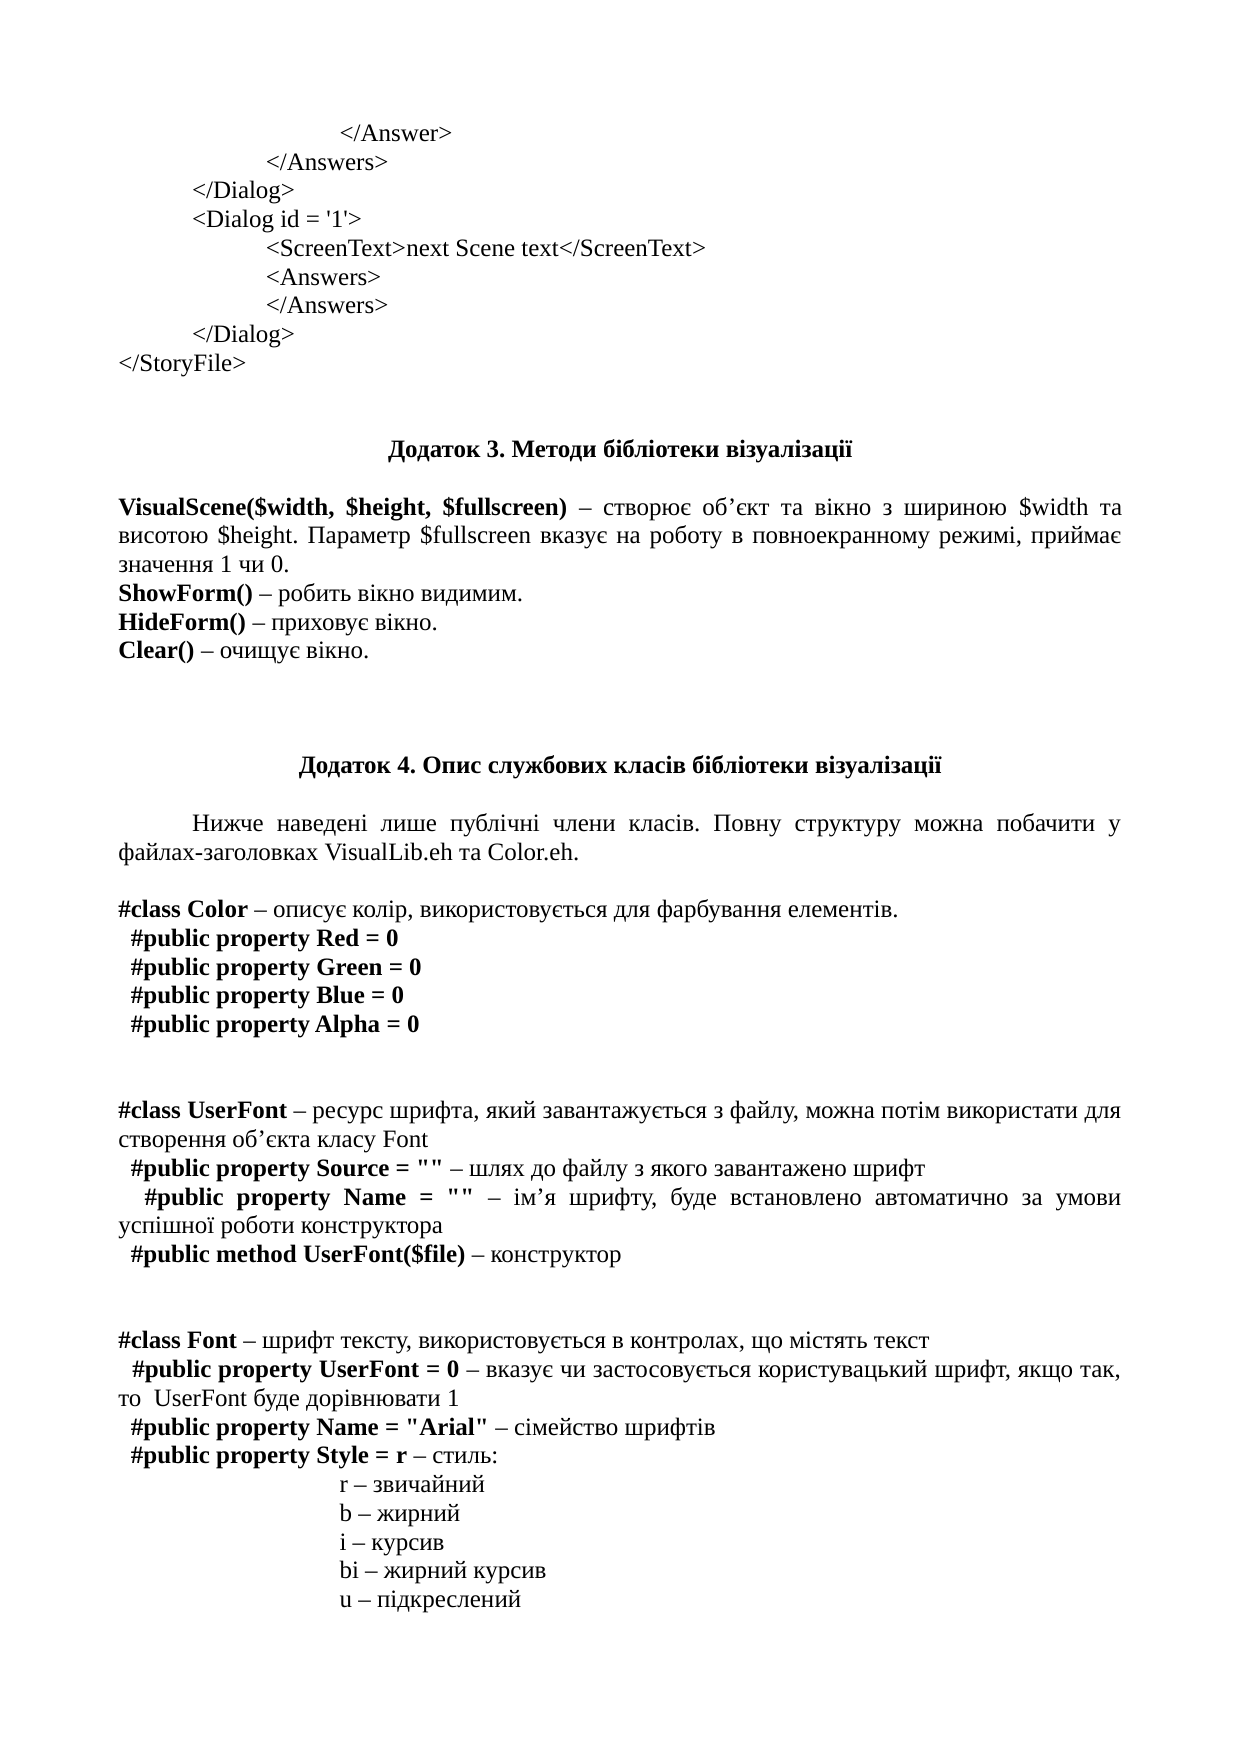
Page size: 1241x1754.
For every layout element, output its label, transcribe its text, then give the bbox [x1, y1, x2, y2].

text #public property Red = 0 [118, 923, 1122, 952]
text #class UserFont – ресурс шрифта, який завантажується з файлу, можна потім використати для створення об’єкта класу Font [118, 1096, 1122, 1153]
text #public property UserFont = 0 – вказує чи застосовується користувацький шрифт, якщо так, то UserFont буде дорівнювати 1 [118, 1354, 1122, 1412]
text bi – жирний курсив [118, 1556, 1122, 1584]
text HideForm() – приховує вікно. [118, 607, 1122, 636]
text Clear() – очищує вікно. [118, 636, 1122, 664]
text #public property Green = 0 [118, 952, 1122, 981]
text #public property Alpha = 0 [118, 1009, 1122, 1038]
text u – підкреслений [118, 1584, 1122, 1613]
text </Answers> [118, 147, 1122, 176]
text b – жирний [118, 1498, 1122, 1527]
text #class Color – описує колір, використовується для фарбування елементів. [118, 894, 1122, 923]
text </Dialog> [118, 176, 1122, 204]
text #public property Blue = 0 [118, 981, 1122, 1009]
text i – курсив [118, 1527, 1122, 1556]
text #public property Source = "" – шлях до файлу з якого завантажено шрифт [118, 1153, 1122, 1182]
text ShowForm() – робить вікно видимим. [118, 578, 1122, 607]
text <ScreenText>next Scene text</ScreenText> [118, 233, 1122, 262]
text </Answers> [118, 291, 1122, 319]
text VisualScene($width, $height, $fullscreen) – створює об’єкт та вікно з шириною $width та висотою $height. Параметр $fullscreen вказує на роботу в повноекранному режимі, приймає значення 1 чи 0. [118, 492, 1122, 578]
text #public property Name = "Arial" – сімейство шрифтів [118, 1412, 1122, 1441]
text <Answers> [118, 262, 1122, 291]
text #public property Name = "" – ім’я шрифту, буде встановлено автоматично за умови успішної роботи конструктора [118, 1182, 1122, 1239]
text #public property Style = r – стиль: [118, 1441, 1122, 1469]
text Додаток 3. Методи бібліотеки візуалізації [118, 434, 1122, 463]
text <Dialog id = '1'> [118, 204, 1122, 233]
text Додаток 4. Опис службових класів бібліотеки візуалізації [118, 751, 1122, 779]
text </StoryFile> [118, 348, 1122, 377]
text r – звичайний [118, 1469, 1122, 1498]
text </Answer> [118, 118, 1122, 147]
text </Dialog> [118, 319, 1122, 348]
text #class Font – шрифт тексту, використовується в контролах, що містять текст [118, 1326, 1122, 1354]
text #public method UserFont($file) – конструктор [118, 1239, 1122, 1268]
text Нижче наведені лише публічні члени класів. Повну структуру можна побачити у файлах-заголовках VisualLib.eh та Color.eh. [118, 808, 1122, 866]
